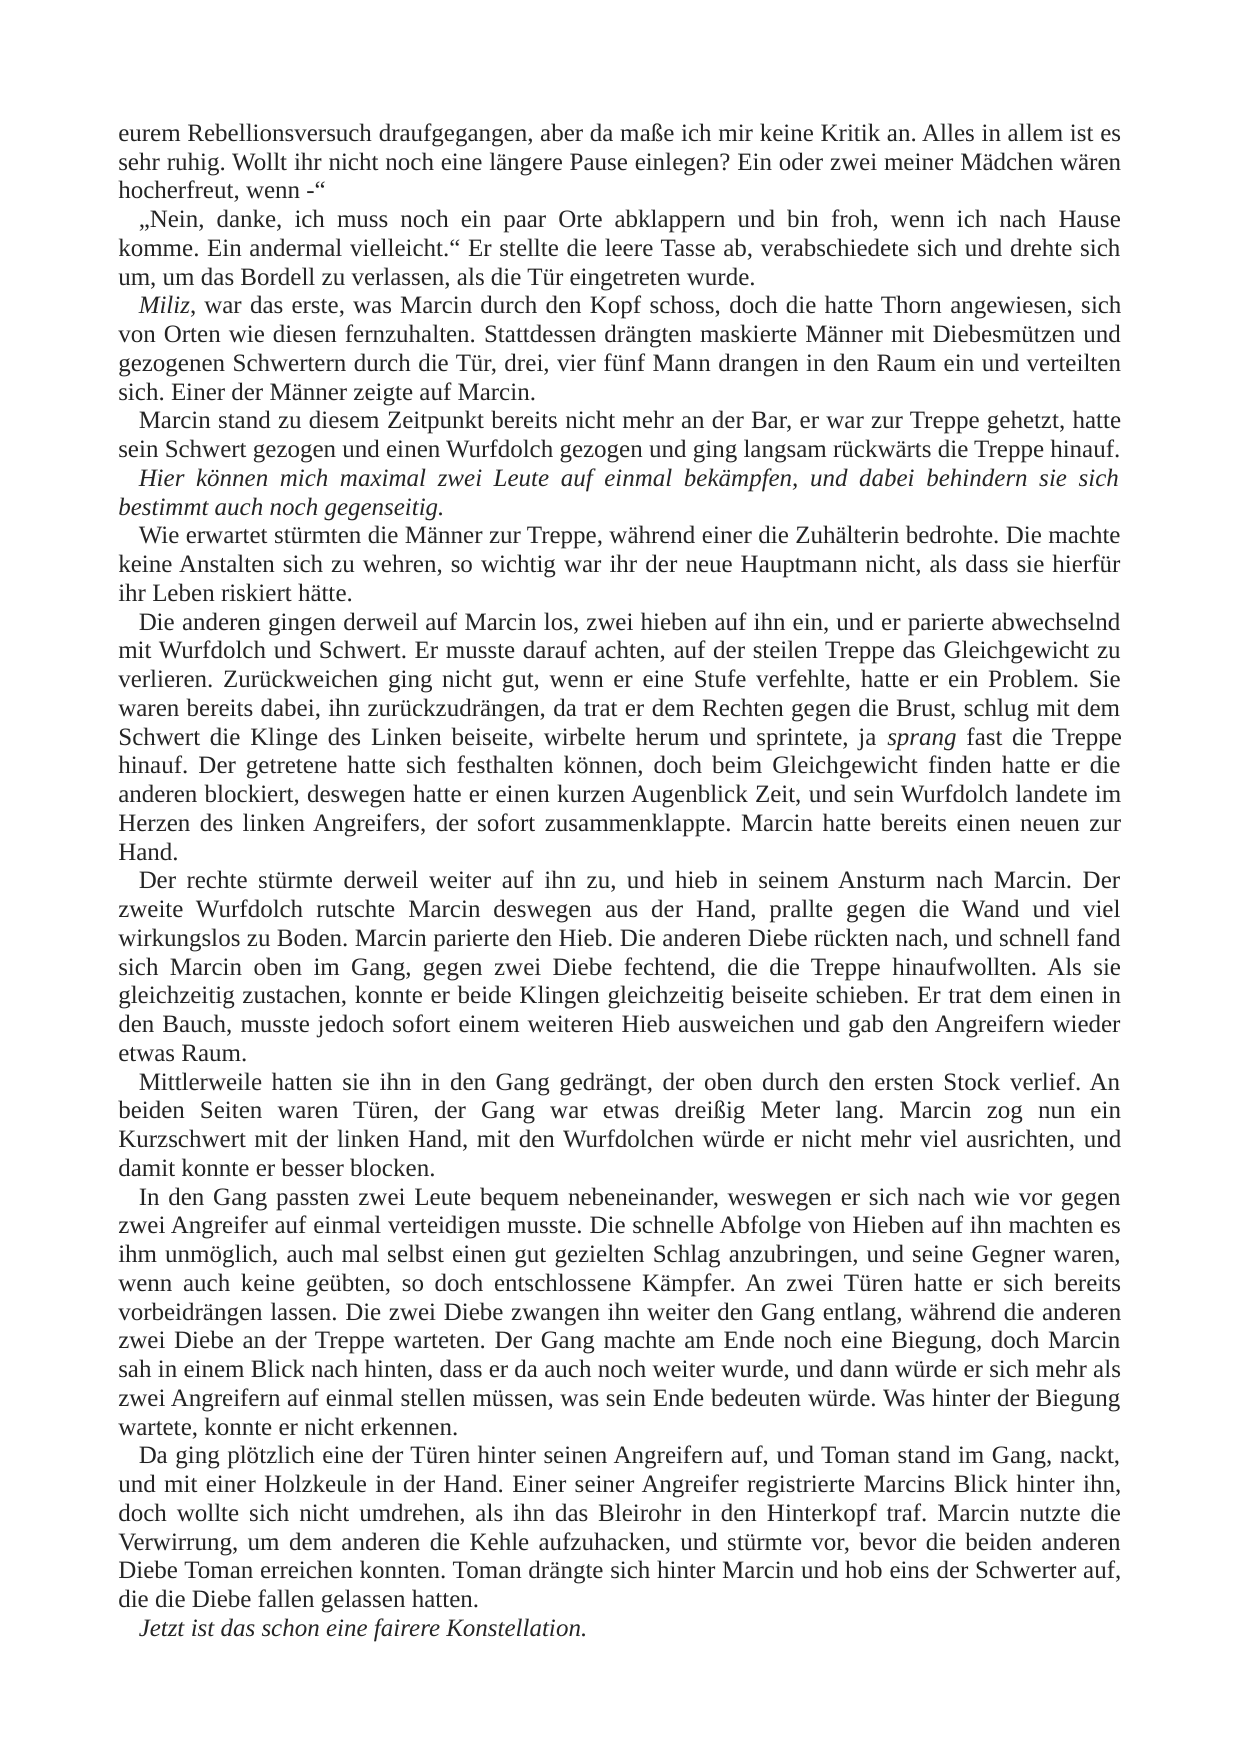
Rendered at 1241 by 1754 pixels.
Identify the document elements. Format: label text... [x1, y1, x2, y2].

text Mittlerweile hatten sie ihn in den Gang gedrängt, der oben durch den ersten Stock verlief. An beiden Seiten waren Türen, der Gang war etwas dreißig Meter lang. Marcin zog nun ein Kurzschwert mit der linken Hand, mit den Wurfdolchen würde er nicht mehr viel ausrichten, und damit konnte er besser blocken. [118, 1067, 1122, 1182]
text Die anderen gingen derweil auf Marcin los, zwei hieben auf ihn ein, und er parierte abwechselnd mit Wurfdolch und Schwert. Er musste darauf achten, auf der steilen Treppe das Gleichgewicht zu verlieren. Zurückweichen ging nicht gut, wenn er eine Stufe verfehlte, hatte er ein Problem. Sie waren bereits dabei, ihn zurückzudrängen, da trat er dem Rechten gegen die Brust, schlug mit dem Schwert die Klinge des Linken beiseite, wirbelte herum und sprintete, ja sprang fast die Treppe hinauf. Der getretene hatte sich festhalten können, doch beim Gleichgewicht finden hatte er die anderen blockiert, deswegen hatte er einen kurzen Augenblick Zeit, und sein Wurfdolch landete im Herzen des linken Angreifers, der sofort zusammenklappte. Marcin hatte bereits einen neuen zur Hand. [118, 607, 1122, 866]
text Marcin stand zu diesem Zeitpunkt bereits nicht mehr an der Bar, er war zur Treppe gehetzt, hatte sein Schwert gezogen und einen Wurfdolch gezogen und ging langsam rückwärts die Treppe hinauf. [118, 406, 1122, 463]
text In den Gang passten zwei Leute bequem nebeneinander, weswegen er sich nach wie vor gegen zwei Angreifer auf einmal verteidigen musste. Die schnelle Abfolge von Hieben auf ihn machten es ihm unmöglich, auch mal selbst einen gut gezielten Schlag anzubringen, und seine Gegner waren, wenn auch keine geübten, so doch entschlossene Kämpfer. An zwei Türen hatte er sich bereits vorbeidrängen lassen. Die zwei Diebe zwangen ihn weiter den Gang entlang, während die anderen zwei Diebe an der Treppe warteten. Der Gang machte am Ende noch eine Biegung, doch Marcin sah in einem Blick nach hinten, dass er da auch noch weiter wurde, und dann würde er sich mehr als zwei Angreifern auf einmal stellen müssen, was sein Ende bedeuten würde. Was hinter der Biegung wartete, konnte er nicht erkennen. [118, 1182, 1122, 1441]
text Hier können mich maximal zwei Leute auf einmal bekämpfen, und dabei behindern sie sich bestimmt auch noch gegenseitig. [118, 463, 1122, 521]
text Da ging plötzlich eine der Türen hinter seinen Angreifern auf, und Toman stand im Gang, nackt, und mit einer Holzkeule in der Hand. Einer seiner Angreifer registrierte Marcins Blick hinter ihn, doch wollte sich nicht umdrehen, als ihn das Bleirohr in den Hinterkopf traf. Marcin nutzte die Verwirrung, um dem anderen die Kehle aufzuhacken, und stürmte vor, bevor die beiden anderen Diebe Toman erreichen konnten. Toman drängte sich hinter Marcin und hob eins der Schwerter auf, die die Diebe fallen gelassen hatten. [118, 1441, 1122, 1613]
text Miliz, war das erste, was Marcin durch den Kopf schoss, doch die hatte Thorn angewiesen, sich von Orten wie diesen fernzuhalten. Stattdessen drängten maskierte Männer mit Diebesmützen und gezogenen Schwertern durch die Tür, drei, vier fünf Mann drangen in den Raum ein und verteilten sich. Einer der Männer zeigte auf Marcin. [118, 291, 1122, 406]
text „Nein, danke, ich muss noch ein paar Orte abklappern und bin froh, wenn ich nach Hause komme. Ein andermal vielleicht.“ Er stellte die leere Tasse ab, verabschiedete sich und drehte sich um, um das Bordell zu verlassen, als die Tür eingetreten wurde. [118, 204, 1122, 291]
text Jetzt ist das schon eine fairere Konstellation. [118, 1613, 1122, 1642]
text eurem Rebellionsversuch draufgegangen, aber da maße ich mir keine Kritik an. Alles in allem ist es sehr ruhig. Wollt ihr nicht noch eine längere Pause einlegen? Ein oder zwei meiner Mädchen wären hocherfreut, wenn -“ [118, 118, 1122, 204]
text Der rechte stürmte derweil weiter auf ihn zu, und hieb in seinem Ansturm nach Marcin. Der zweite Wurfdolch rutschte Marcin deswegen aus der Hand, prallte gegen die Wand und viel wirkungslos zu Boden. Marcin parierte den Hieb. Die anderen Diebe rückten nach, und schnell fand sich Marcin oben im Gang, gegen zwei Diebe fechtend, die die Treppe hinaufwollten. Als sie gleichzeitig zustachen, konnte er beide Klingen gleichzeitig beiseite schieben. Er trat dem einen in den Bauch, musste jedoch sofort einem weiteren Hieb ausweichen und gab den Angreifern wieder etwas Raum. [118, 866, 1122, 1067]
text Wie erwartet stürmten die Männer zur Treppe, während einer die Zuhälterin bedrohte. Die machte keine Anstalten sich zu wehren, so wichtig war ihr der neue Hauptmann nicht, als dass sie hierfür ihr Leben riskiert hätte. [118, 521, 1122, 607]
